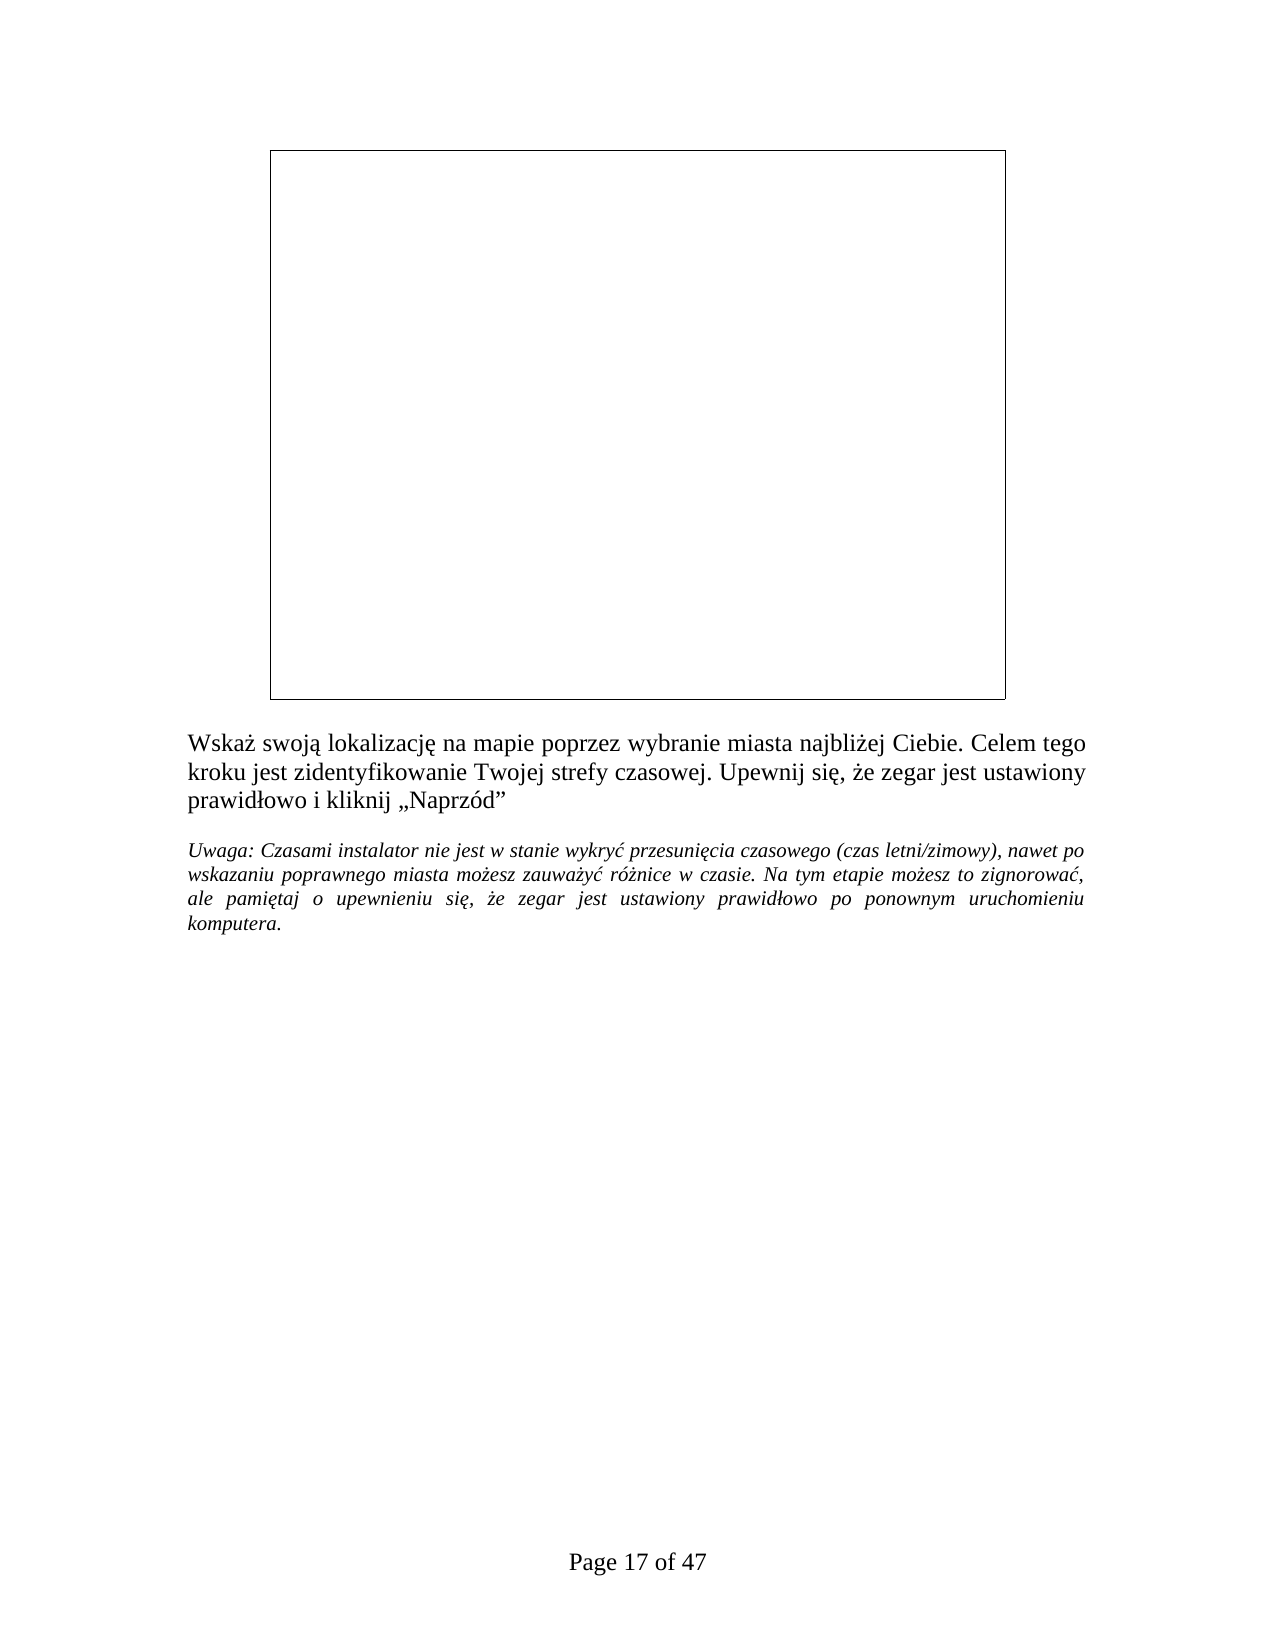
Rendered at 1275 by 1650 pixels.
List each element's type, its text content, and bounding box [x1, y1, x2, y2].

text Wskaż swoją lokalizację na mapie poprzez wybranie miasta najbliżej Ciebie. Celem tego kroku jest zidentyfikowanie Twojej strefy czasowej. Upewnij się, że zegar jest ustawiony prawidłowo i kliknij „Naprzód” [187, 728, 1087, 814]
text Uwaga: Czasami instalator nie jest w stanie wykryć przesunięcia czasowego (czas letni/zimowy), nawet po wskazaniu poprawnego miasta możesz zauważyć różnice w czasie. Na tym etapie możesz to zignorować, ale pamiętaj o upewnieniu się, że zegar jest ustawiony prawidłowo po ponownym uruchomieniu komputera. [187, 838, 1087, 934]
